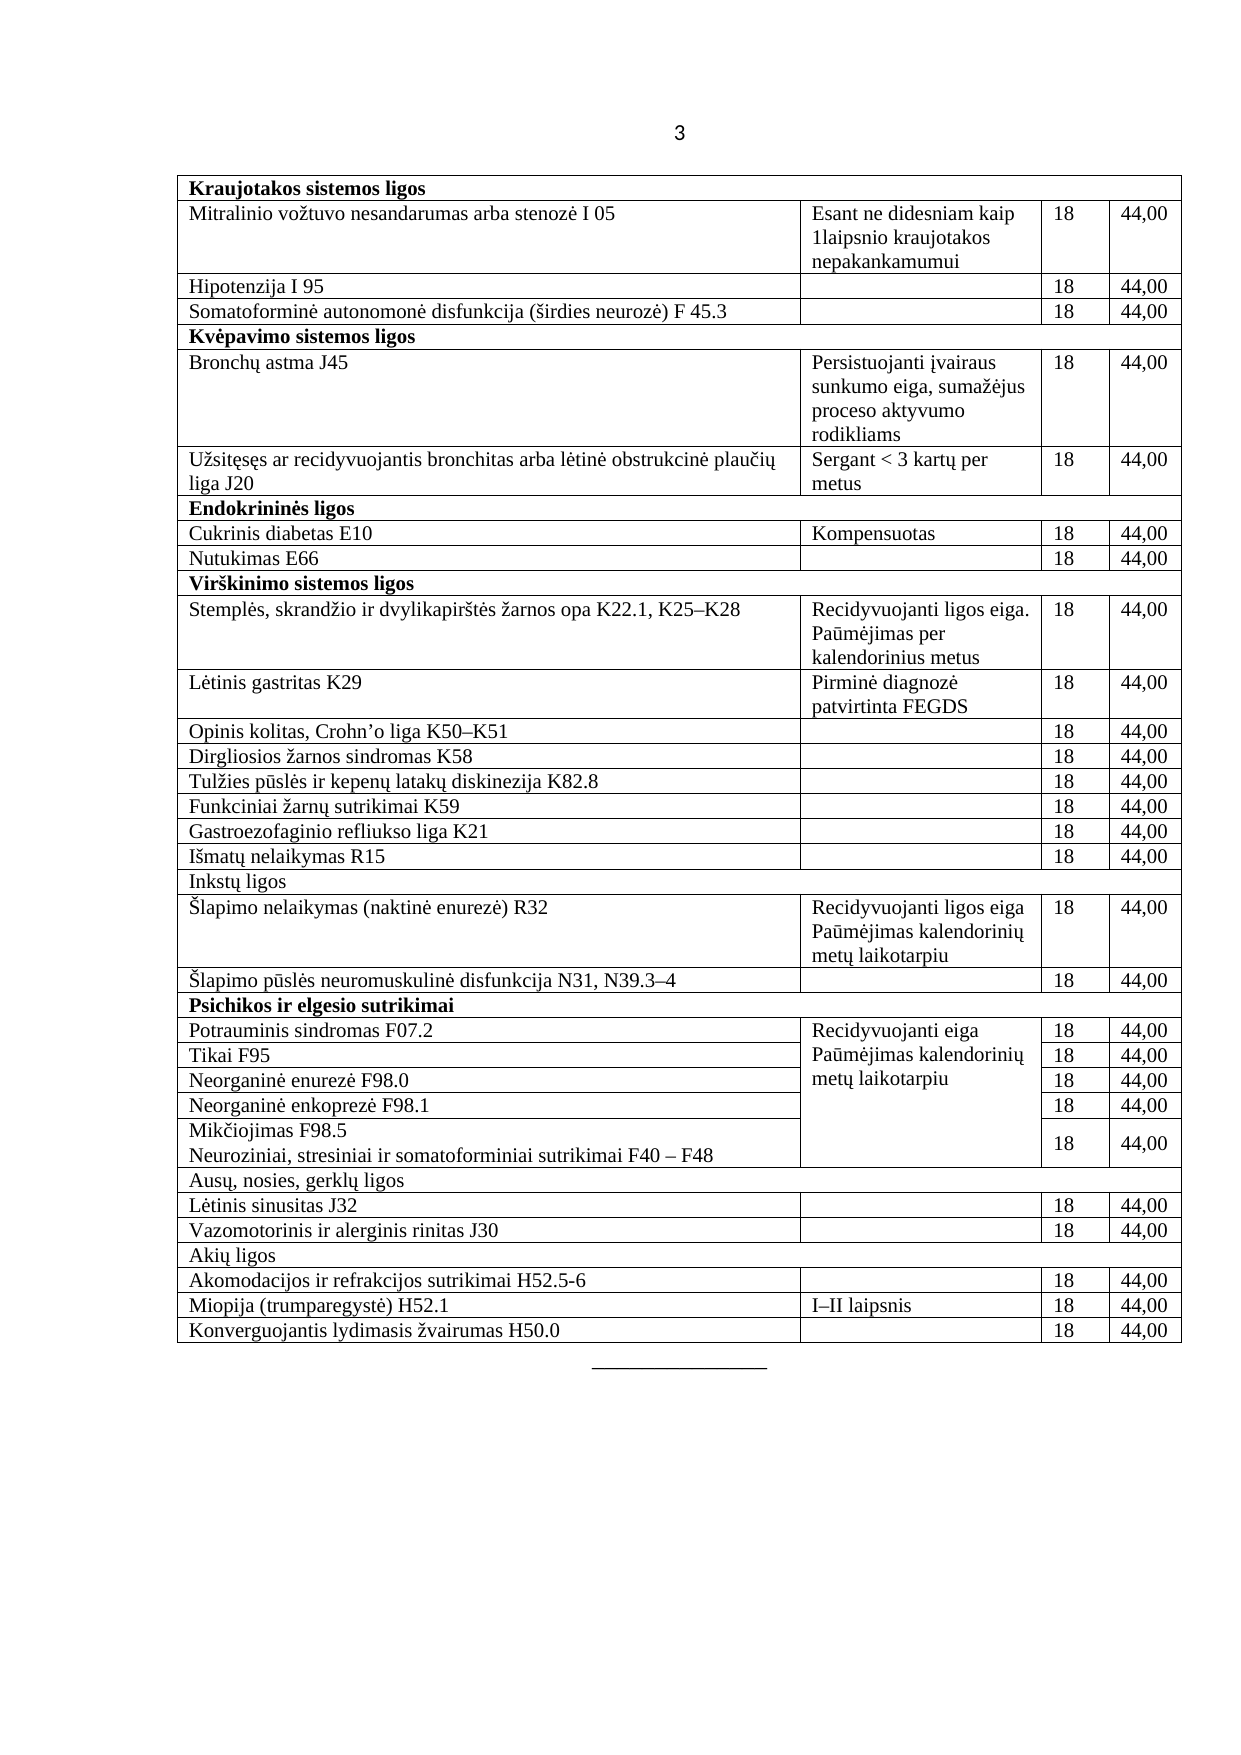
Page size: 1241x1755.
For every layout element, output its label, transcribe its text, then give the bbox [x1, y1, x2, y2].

table_cell 18 [1042, 1268, 1109, 1292]
table_cell 18 [1042, 719, 1109, 743]
table_cell 44,00 [1110, 1018, 1181, 1042]
table_cell 18 [1042, 1119, 1109, 1167]
table_cell 44,00 [1110, 819, 1181, 843]
table_cell 44,00 [1110, 521, 1181, 545]
table_cell 44,00 [1110, 350, 1181, 446]
table_cell [801, 819, 1041, 843]
table_cell 18 [1042, 1318, 1109, 1342]
table_cell Recidyvuojanti ligos eiga. Paūmėjimas per kalendorinius metus [801, 596, 1041, 669]
table_cell 18 [1042, 769, 1109, 793]
table_cell [801, 769, 1041, 793]
table_cell 18 [1042, 299, 1109, 323]
table_cell Recidyvuojanti eiga Paūmėjimas kalendorinių metų laikotarpiu [801, 1018, 1041, 1167]
table_cell 44,00 [1110, 844, 1181, 868]
table_cell Dirgliosios žarnos sindromas K58 [178, 744, 800, 768]
table_cell 18 [1042, 968, 1109, 992]
table_cell 18 [1042, 1068, 1109, 1092]
table_cell 44,00 [1110, 1068, 1181, 1092]
table_cell I–II laipsnis [801, 1293, 1041, 1317]
table_cell Akių ligos [178, 1243, 1181, 1267]
table_cell 18 [1042, 546, 1109, 570]
table_cell Potrauminis sindromas F07.2 [178, 1018, 800, 1042]
table_cell Miopija (trumparegystė) H52.1 [178, 1293, 800, 1317]
table_cell [801, 299, 1041, 323]
table_cell Stemplės, skrandžio ir dvylikapirštės žarnos opa K22.1, K25–K28 [178, 596, 800, 669]
table_cell Išmatų nelaikymas R15 [178, 844, 800, 868]
table_cell 44,00 [1110, 1293, 1181, 1317]
table_cell Mitralinio vožtuvo nesandarumas arba stenozė I 05 [178, 201, 800, 273]
table_cell 18 [1042, 670, 1109, 718]
table_cell Kraujotakos sistemos ligos [178, 176, 1181, 200]
table_cell 44,00 [1110, 596, 1181, 669]
table_cell Užsitęsęs ar recidyvuojantis bronchitas arba lėtinė obstrukcinė plaučių liga J20 [178, 447, 800, 495]
table_cell [801, 744, 1041, 768]
table_cell 44,00 [1110, 1318, 1181, 1342]
table_cell 44,00 [1110, 1093, 1181, 1117]
table_cell Neorganinė enurezė F98.0 [178, 1068, 800, 1092]
table_cell 44,00 [1110, 1218, 1181, 1242]
table_cell 18 [1042, 1093, 1109, 1117]
table_cell Cukrinis diabetas E10 [178, 521, 800, 545]
table_cell Tikai F95 [178, 1043, 800, 1067]
table_cell Persistuojanti įvairaus sunkumo eiga, sumažėjus proceso aktyvumo rodikliams [801, 350, 1041, 446]
table_cell Nutukimas E66 [178, 546, 800, 570]
table_cell Konverguojantis lydimasis žvairumas H50.0 [178, 1318, 800, 1342]
table_cell Sergant < 3 kartų per metus [801, 447, 1041, 495]
table_cell Akomodacijos ir refrakcijos sutrikimai H52.5-6 [178, 1268, 800, 1292]
table_cell 44,00 [1110, 744, 1181, 768]
table_cell 18 [1042, 521, 1109, 545]
table_cell [801, 1268, 1041, 1292]
table_cell [801, 274, 1041, 298]
table_cell 44,00 [1110, 447, 1181, 495]
table_cell 44,00 [1110, 1043, 1181, 1067]
table_cell Tulžies pūslės ir kepenų latakų diskinezija K82.8 [178, 769, 800, 793]
table_cell Mikčiojimas F98.5 Neuroziniai, stresiniai ir somatoforminiai sutrikimai F40 – F48 [178, 1119, 800, 1167]
table_cell Neorganinė enkoprezė F98.1 [178, 1093, 800, 1117]
table_cell 18 [1042, 274, 1109, 298]
table_cell 18 [1042, 596, 1109, 669]
table_cell 18 [1042, 1193, 1109, 1217]
table_cell Kvėpavimo sistemos ligos [178, 325, 1181, 348]
table_cell Endokrininės ligos [178, 496, 1181, 520]
table_cell 44,00 [1110, 968, 1181, 992]
table_cell 18 [1042, 350, 1109, 446]
table_cell Virškinimo sistemos ligos [178, 571, 1181, 595]
table_cell 18 [1042, 201, 1109, 273]
table_cell 44,00 [1110, 546, 1181, 570]
table_cell Gastroezofaginio refliukso liga K21 [178, 819, 800, 843]
table_cell 44,00 [1110, 1193, 1181, 1217]
table_cell Kompensuotas [801, 521, 1041, 545]
table_cell 18 [1042, 819, 1109, 843]
table_cell Šlapimo nelaikymas (naktinė enurezė) R32 [178, 895, 800, 967]
table_cell [801, 1193, 1041, 1217]
table_cell Vazomotorinis ir alerginis rinitas J30 [178, 1218, 800, 1242]
table_cell Funkciniai žarnų sutrikimai K59 [178, 794, 800, 818]
table_cell 44,00 [1110, 1119, 1181, 1167]
table_cell 18 [1042, 447, 1109, 495]
table_cell 18 [1042, 744, 1109, 768]
table_cell 44,00 [1110, 670, 1181, 718]
table_cell 18 [1042, 844, 1109, 868]
table_cell 18 [1042, 1018, 1109, 1042]
table_cell Opinis kolitas, Crohn’o liga K50–K51 [178, 719, 800, 743]
table_cell Pirminė diagnozė patvirtinta FEGDS [801, 670, 1041, 718]
table_cell Somatoforminė autonomonė disfunkcija (širdies neurozė) F 45.3 [178, 299, 800, 323]
table_cell [801, 1218, 1041, 1242]
table_cell 44,00 [1110, 794, 1181, 818]
table_cell Hipotenzija I 95 [178, 274, 800, 298]
table_cell 18 [1042, 895, 1109, 967]
table_cell [801, 794, 1041, 818]
table_cell 18 [1042, 1293, 1109, 1317]
table_cell 44,00 [1110, 299, 1181, 323]
table_cell Ausų, nosies, gerklų ligos [178, 1168, 1181, 1192]
table_cell 44,00 [1110, 769, 1181, 793]
table_cell 44,00 [1110, 274, 1181, 298]
table_cell 18 [1042, 794, 1109, 818]
table_cell Lėtinis sinusitas J32 [178, 1193, 800, 1217]
table_cell [801, 719, 1041, 743]
table_cell 44,00 [1110, 1268, 1181, 1292]
table_cell Bronchų astma J45 [178, 350, 800, 446]
table_cell Psichikos ir elgesio sutrikimai [178, 993, 1181, 1017]
text ______________ [177, 1343, 1181, 1372]
table_cell 18 [1042, 1218, 1109, 1242]
table_cell 44,00 [1110, 895, 1181, 967]
table_cell [801, 844, 1041, 868]
table_cell 44,00 [1110, 719, 1181, 743]
table_cell Esant ne didesniam kaip 1laipsnio kraujotakos nepakankamumui [801, 201, 1041, 273]
table_cell Šlapimo pūslės neuromuskulinė disfunkcija N31, N39.3–4 [178, 968, 800, 992]
table_cell [801, 1318, 1041, 1342]
table_cell [801, 546, 1041, 570]
table_cell [801, 968, 1041, 992]
table_cell Lėtinis gastritas K29 [178, 670, 800, 718]
table_cell 44,00 [1110, 201, 1181, 273]
table_cell Recidyvuojanti ligos eiga Paūmėjimas kalendorinių metų laikotarpiu [801, 895, 1041, 967]
table_cell 18 [1042, 1043, 1109, 1067]
table_cell Inkstų ligos [178, 870, 1181, 893]
